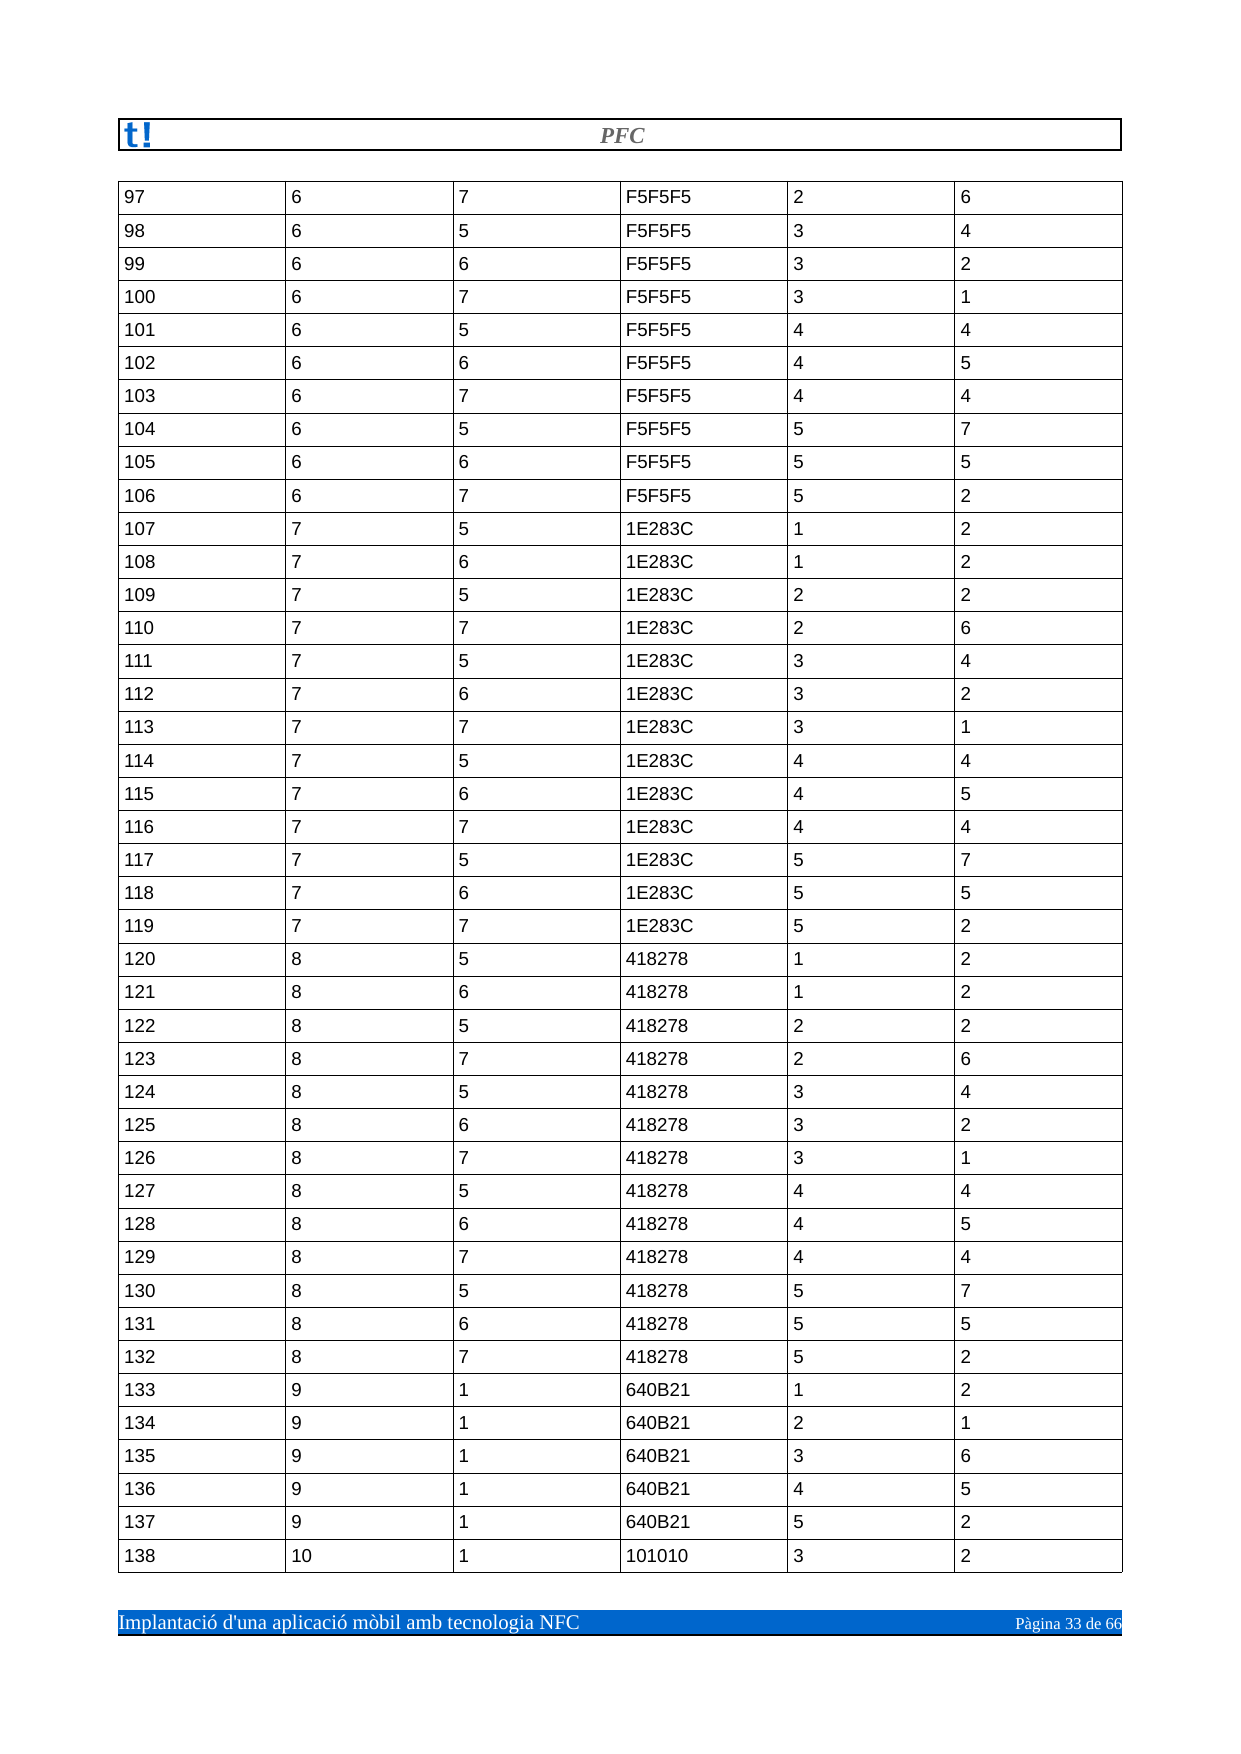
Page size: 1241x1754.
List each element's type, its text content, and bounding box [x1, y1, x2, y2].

table_cell F5F5F5 [621, 215, 787, 247]
table_cell 102 [119, 347, 285, 379]
table_cell 4 [955, 1242, 1122, 1274]
table_cell 119 [119, 910, 285, 942]
table_cell 4 [788, 1474, 954, 1506]
table_cell F5F5F5 [621, 248, 787, 280]
table_cell 108 [119, 546, 285, 578]
table_cell 5 [955, 778, 1122, 810]
table_cell 112 [119, 679, 285, 711]
table_cell 131 [119, 1308, 285, 1340]
table_cell 5 [788, 480, 954, 512]
table_cell 3 [788, 712, 954, 744]
table_cell 4 [955, 314, 1122, 346]
table_cell 8 [286, 1175, 453, 1207]
table_cell 5 [955, 1474, 1122, 1506]
table_cell 97 [119, 182, 285, 214]
table_cell F5F5F5 [621, 347, 787, 379]
table_cell 2 [955, 944, 1122, 976]
table_cell 6 [286, 347, 453, 379]
table_cell 2 [955, 1507, 1122, 1539]
table_cell 2 [955, 679, 1122, 711]
table_cell 418278 [621, 1209, 787, 1241]
table_cell 127 [119, 1175, 285, 1207]
table_cell 5 [788, 1308, 954, 1340]
table_cell F5F5F5 [621, 380, 787, 412]
table_cell 1E283C [621, 712, 787, 744]
table_cell 124 [119, 1076, 285, 1108]
table_cell 2 [788, 1010, 954, 1042]
table_cell 6 [286, 314, 453, 346]
table_cell 4 [788, 1242, 954, 1274]
table_cell 2 [955, 480, 1122, 512]
table_cell 640B21 [621, 1407, 787, 1439]
table_cell 137 [119, 1507, 285, 1539]
table_cell 1E283C [621, 778, 787, 810]
table_cell 8 [286, 1010, 453, 1042]
table_cell F5F5F5 [621, 447, 787, 479]
table_cell F5F5F5 [621, 480, 787, 512]
table_cell 6 [286, 248, 453, 280]
table_cell 3 [788, 1142, 954, 1174]
table_cell 7 [454, 910, 620, 942]
table_cell 418278 [621, 1341, 787, 1373]
table_cell 1 [454, 1474, 620, 1506]
table_cell 105 [119, 447, 285, 479]
table_cell 7 [286, 811, 453, 843]
table_cell 9 [286, 1507, 453, 1539]
table_cell 4 [955, 380, 1122, 412]
table_cell 5 [454, 314, 620, 346]
table_cell 2 [955, 1341, 1122, 1373]
table_cell 3 [788, 1540, 954, 1572]
table_cell 1E283C [621, 877, 787, 909]
table_cell 7 [454, 182, 620, 214]
table_cell 126 [119, 1142, 285, 1174]
table_cell 9 [286, 1474, 453, 1506]
table_cell 7 [454, 1341, 620, 1373]
table_cell 6 [286, 182, 453, 214]
table_cell 5 [788, 1275, 954, 1307]
table_cell 6 [454, 977, 620, 1009]
table_cell 1 [955, 281, 1122, 313]
table_cell 7 [286, 546, 453, 578]
table_cell 1E283C [621, 546, 787, 578]
table_cell 5 [454, 645, 620, 677]
table_cell 2 [955, 1010, 1122, 1042]
table_cell 5 [454, 844, 620, 876]
table_cell 109 [119, 579, 285, 611]
table_cell 7 [454, 712, 620, 744]
table_cell 3 [788, 679, 954, 711]
table_cell 5 [454, 414, 620, 446]
table_cell 121 [119, 977, 285, 1009]
table_cell 7 [286, 679, 453, 711]
table_cell 1E283C [621, 513, 787, 545]
table_cell 8 [286, 1341, 453, 1373]
table_cell 5 [454, 944, 620, 976]
table_cell 1 [788, 944, 954, 976]
table_cell 1 [955, 1142, 1122, 1174]
table_cell 132 [119, 1341, 285, 1373]
table_cell 6 [454, 1209, 620, 1241]
table_cell 7 [286, 910, 453, 942]
table_cell 418278 [621, 944, 787, 976]
table_cell 1 [454, 1440, 620, 1472]
table_cell 5 [454, 215, 620, 247]
table_cell 7 [286, 877, 453, 909]
table_cell 6 [454, 679, 620, 711]
table_cell 134 [119, 1407, 285, 1439]
table_cell 5 [454, 1076, 620, 1108]
table_cell 8 [286, 977, 453, 1009]
table_cell 418278 [621, 1275, 787, 1307]
table_cell 6 [454, 546, 620, 578]
table_cell 2 [955, 248, 1122, 280]
table_cell 7 [286, 579, 453, 611]
table_cell 7 [286, 645, 453, 677]
table_cell 101010 [621, 1540, 787, 1572]
table_cell 1E283C [621, 579, 787, 611]
table_cell 418278 [621, 1076, 787, 1108]
table_cell 7 [955, 414, 1122, 446]
table_cell 4 [788, 811, 954, 843]
table_cell 6 [286, 414, 453, 446]
table_cell 7 [955, 1275, 1122, 1307]
table_cell 129 [119, 1242, 285, 1274]
table_cell 3 [788, 1076, 954, 1108]
table_cell 7 [454, 380, 620, 412]
table_cell 118 [119, 877, 285, 909]
table_cell 2 [788, 579, 954, 611]
table_cell 418278 [621, 977, 787, 1009]
table_cell 104 [119, 414, 285, 446]
table_cell 7 [286, 612, 453, 644]
table_cell 8 [286, 1142, 453, 1174]
table_cell 111 [119, 645, 285, 677]
table_cell 7 [454, 480, 620, 512]
table_cell 1E283C [621, 844, 787, 876]
table_cell 5 [788, 447, 954, 479]
table_cell 5 [788, 910, 954, 942]
table_cell 418278 [621, 1175, 787, 1207]
table_cell F5F5F5 [621, 182, 787, 214]
table_cell 7 [454, 811, 620, 843]
table_cell 6 [454, 1308, 620, 1340]
table_cell 6 [454, 347, 620, 379]
table_cell 1E283C [621, 910, 787, 942]
table_cell 7 [454, 281, 620, 313]
table_cell 2 [955, 546, 1122, 578]
table_cell 5 [454, 1010, 620, 1042]
table_cell 6 [454, 877, 620, 909]
table_cell 7 [454, 1043, 620, 1075]
table_cell 4 [955, 745, 1122, 777]
table_cell 1E283C [621, 679, 787, 711]
table_cell 7 [454, 1142, 620, 1174]
table_cell 2 [955, 513, 1122, 545]
table_cell 7 [286, 778, 453, 810]
table_cell 8 [286, 1109, 453, 1141]
table_cell 136 [119, 1474, 285, 1506]
table_cell 4 [788, 1175, 954, 1207]
table_cell 418278 [621, 1109, 787, 1141]
table_cell 1E283C [621, 612, 787, 644]
table_cell 103 [119, 380, 285, 412]
table_cell 1 [955, 1407, 1122, 1439]
table_cell 8 [286, 944, 453, 976]
table_cell 6 [454, 778, 620, 810]
table_cell 3 [788, 215, 954, 247]
table_cell 2 [788, 1407, 954, 1439]
table_cell 8 [286, 1242, 453, 1274]
table_cell 4 [955, 811, 1122, 843]
table_cell 5 [955, 347, 1122, 379]
table_cell 7 [286, 712, 453, 744]
table_cell 10 [286, 1540, 453, 1572]
picture [123, 121, 151, 148]
table_cell 101 [119, 314, 285, 346]
table_cell 100 [119, 281, 285, 313]
table_cell 4 [788, 314, 954, 346]
table_cell 5 [955, 447, 1122, 479]
table_cell 4 [955, 1175, 1122, 1207]
table_cell 418278 [621, 1142, 787, 1174]
table_cell 418278 [621, 1043, 787, 1075]
table_cell 5 [454, 1175, 620, 1207]
table_cell 640B21 [621, 1474, 787, 1506]
table_cell 3 [788, 248, 954, 280]
table_cell 114 [119, 745, 285, 777]
table_cell F5F5F5 [621, 414, 787, 446]
table_cell 115 [119, 778, 285, 810]
table_cell 130 [119, 1275, 285, 1307]
table_cell 418278 [621, 1010, 787, 1042]
table_cell 6 [955, 1043, 1122, 1075]
table_cell 4 [788, 745, 954, 777]
table_cell 128 [119, 1209, 285, 1241]
table_cell 9 [286, 1374, 453, 1406]
table_cell 6 [454, 447, 620, 479]
table_cell F5F5F5 [621, 314, 787, 346]
table_cell 7 [286, 745, 453, 777]
table_cell 6 [286, 281, 453, 313]
table_cell 98 [119, 215, 285, 247]
table_cell 5 [454, 579, 620, 611]
table_cell 2 [955, 1109, 1122, 1141]
table_cell 106 [119, 480, 285, 512]
table_cell 5 [788, 1341, 954, 1373]
table_cell 418278 [621, 1242, 787, 1274]
table_cell 5 [955, 1209, 1122, 1241]
table_cell 5 [788, 1507, 954, 1539]
table_cell 8 [286, 1076, 453, 1108]
table_cell 8 [286, 1275, 453, 1307]
table_cell 1 [788, 977, 954, 1009]
table_cell 110 [119, 612, 285, 644]
table_cell 5 [955, 877, 1122, 909]
table_cell 125 [119, 1109, 285, 1141]
table_cell 5 [454, 1275, 620, 1307]
table_cell 116 [119, 811, 285, 843]
table_cell 8 [286, 1308, 453, 1340]
table_cell 120 [119, 944, 285, 976]
table_cell 640B21 [621, 1440, 787, 1472]
table_cell 4 [788, 778, 954, 810]
table_cell 1 [788, 546, 954, 578]
table_cell 99 [119, 248, 285, 280]
table_cell 6 [454, 1109, 620, 1141]
table_cell 9 [286, 1440, 453, 1472]
table_cell 5 [454, 745, 620, 777]
table_cell 3 [788, 1440, 954, 1472]
table_cell 6 [286, 480, 453, 512]
table_cell 6 [286, 215, 453, 247]
table_cell 6 [955, 1440, 1122, 1472]
table_cell 1E283C [621, 811, 787, 843]
table_cell 107 [119, 513, 285, 545]
table_cell 4 [955, 215, 1122, 247]
table_cell 8 [286, 1209, 453, 1241]
table_cell 8 [286, 1043, 453, 1075]
table_cell 2 [955, 579, 1122, 611]
table_cell 123 [119, 1043, 285, 1075]
table_cell 4 [955, 645, 1122, 677]
table_cell 7 [454, 1242, 620, 1274]
table_cell 1 [454, 1507, 620, 1539]
table_cell 7 [454, 612, 620, 644]
table_cell 4 [788, 1209, 954, 1241]
table_cell F5F5F5 [621, 281, 787, 313]
table_cell 6 [955, 612, 1122, 644]
table_cell 133 [119, 1374, 285, 1406]
table_cell 122 [119, 1010, 285, 1042]
table_cell 418278 [621, 1308, 787, 1340]
table_cell 6 [955, 182, 1122, 214]
table_cell 6 [454, 248, 620, 280]
table_cell 5 [454, 513, 620, 545]
table_cell 3 [788, 645, 954, 677]
table_cell 2 [788, 612, 954, 644]
table_cell 2 [955, 1540, 1122, 1572]
table_cell 1E283C [621, 645, 787, 677]
table_cell 5 [788, 414, 954, 446]
table_cell 6 [286, 380, 453, 412]
table_cell 135 [119, 1440, 285, 1472]
table_cell 1 [955, 712, 1122, 744]
table_cell 640B21 [621, 1374, 787, 1406]
table_cell 5 [788, 844, 954, 876]
table_cell 7 [286, 844, 453, 876]
table_cell 3 [788, 1109, 954, 1141]
table_cell 1 [788, 1374, 954, 1406]
table_cell 9 [286, 1407, 453, 1439]
table_cell 2 [955, 910, 1122, 942]
table_cell 4 [955, 1076, 1122, 1108]
table_cell 2 [788, 1043, 954, 1075]
table_cell 5 [788, 877, 954, 909]
table_cell 640B21 [621, 1507, 787, 1539]
table_cell 1 [454, 1407, 620, 1439]
table_cell 1 [454, 1540, 620, 1572]
table_cell 4 [788, 347, 954, 379]
table_cell 2 [955, 977, 1122, 1009]
table_cell 1 [454, 1374, 620, 1406]
table_cell 3 [788, 281, 954, 313]
table_cell 2 [955, 1374, 1122, 1406]
table_cell 4 [788, 380, 954, 412]
table_cell 113 [119, 712, 285, 744]
table_cell 138 [119, 1540, 285, 1572]
table_cell 2 [788, 182, 954, 214]
table_cell 5 [955, 1308, 1122, 1340]
table_cell 7 [286, 513, 453, 545]
table_cell 1 [788, 513, 954, 545]
table_cell 1E283C [621, 745, 787, 777]
table_cell 6 [286, 447, 453, 479]
table_cell 117 [119, 844, 285, 876]
table_cell 7 [955, 844, 1122, 876]
